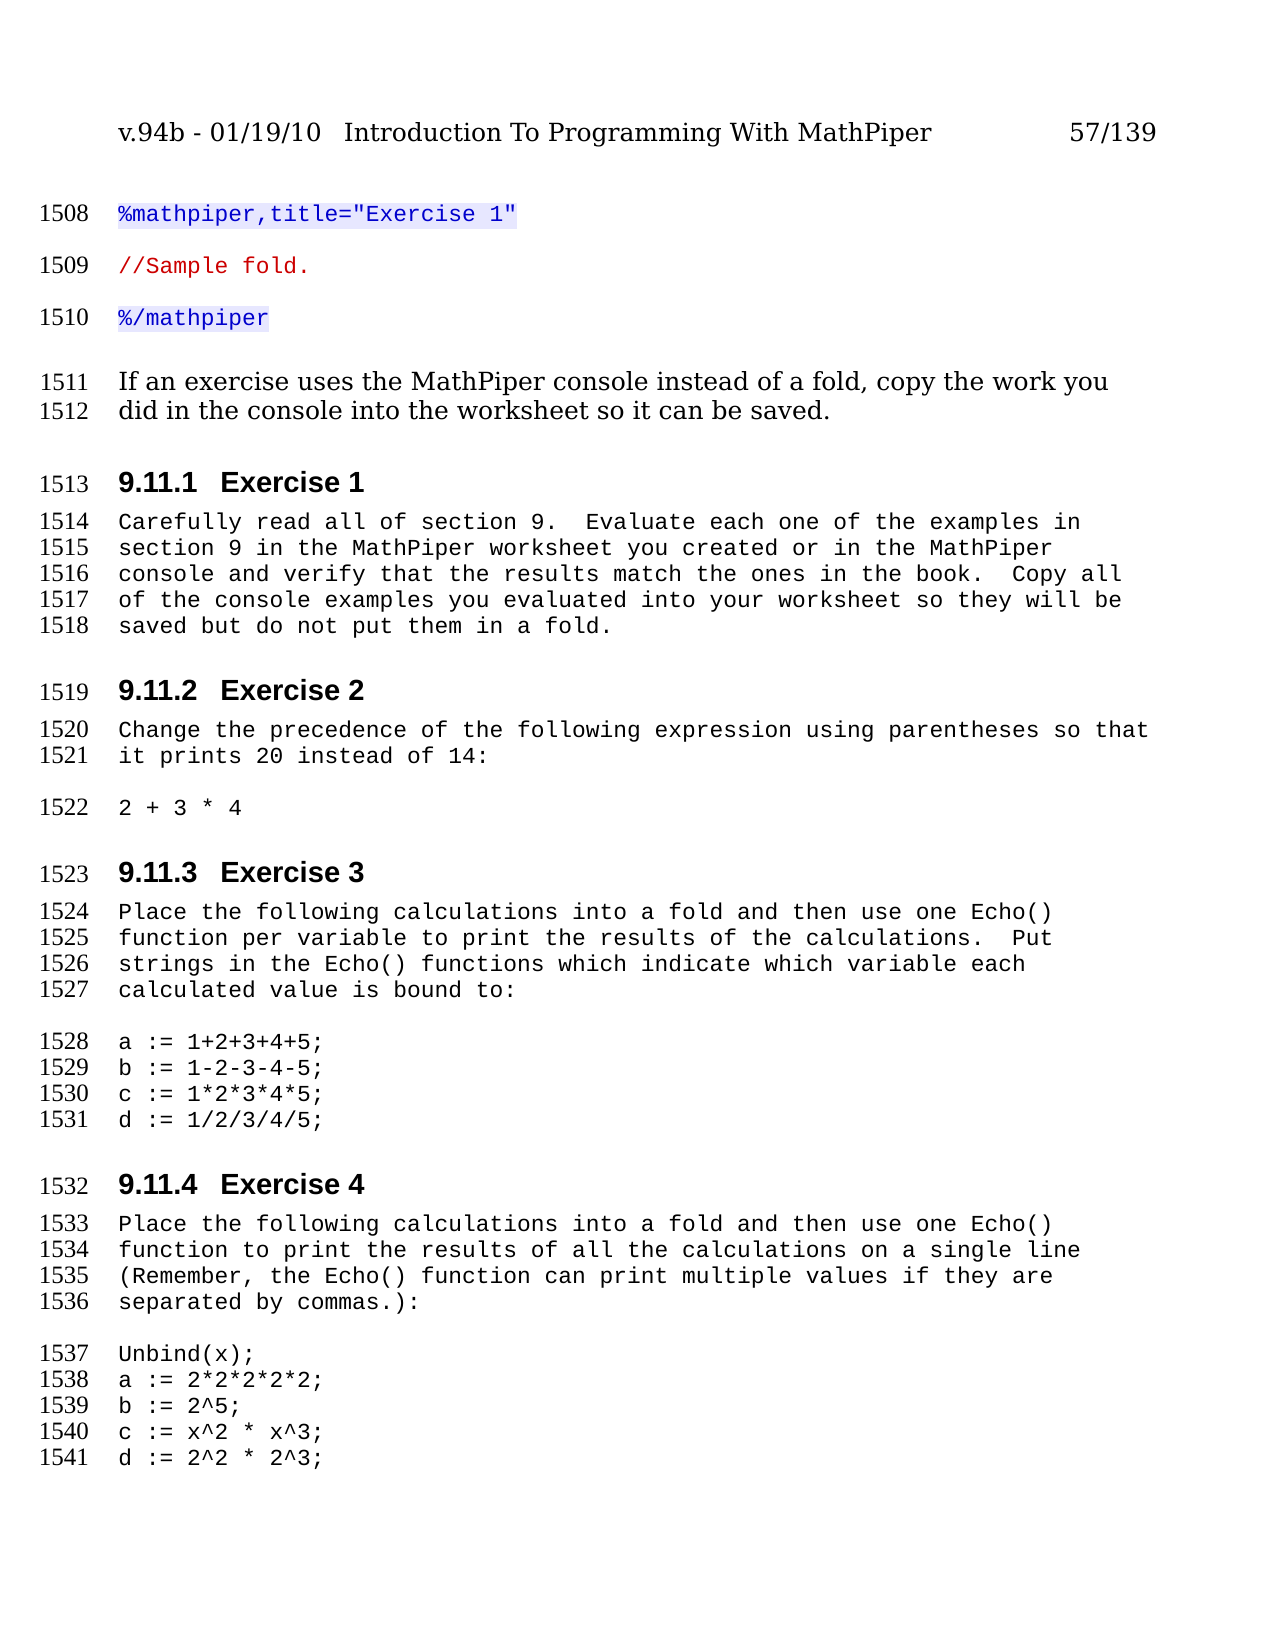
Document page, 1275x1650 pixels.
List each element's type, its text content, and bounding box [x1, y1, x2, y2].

text //Sample fold. [118, 254, 1157, 281]
text Unbind(x); [118, 1342, 1157, 1368]
text Place the following calculations into a fold and then use one Echo() function per variable to print the results of the calculations. Put strings in the Echo() functions which indicate which variable each calculated value is bound to: [118, 901, 1157, 1004]
text b := 1-2-3-4-5; [118, 1056, 1157, 1082]
text a := 2*2*2*2*2; [118, 1368, 1157, 1394]
text Carefully read all of section 9. Evaluate each one of the examples in section 9 in the MathPiper worksheet you created or in the MathPiper console and verify that the results match the ones in the book. Copy all of the console examples you evaluated into your worksheet so they will be saved but do not put them in a fold. [118, 510, 1157, 640]
text c := x^2 * x^3; [118, 1420, 1157, 1446]
text %mathpiper,title="Exercise 1" [118, 203, 1157, 229]
subtitle Exercise 2 [118, 673, 1157, 706]
text d := 2^2 * 2^3; [118, 1446, 1157, 1472]
text c := 1*2*3*4*5; [118, 1082, 1157, 1108]
subtitle Exercise 3 [118, 855, 1157, 889]
text 2 + 3 * 4 [118, 796, 1157, 822]
text a := 1+2+3+4+5; [118, 1030, 1157, 1056]
text %/mathpiper [118, 306, 1157, 332]
text If an exercise uses the MathPiper console instead of a fold, copy the work you did in the console into the worksheet so it can be saved. [118, 367, 1157, 426]
text Place the following calculations into a fold and then use one Echo() function to print the results of all the calculations on a single line (Remember, the Echo() function can print multiple values if they are separated by commas.): [118, 1213, 1157, 1316]
subtitle Exercise 1 [118, 465, 1157, 498]
subtitle Exercise 4 [118, 1167, 1157, 1201]
text b := 2^5; [118, 1394, 1157, 1420]
text d := 1/2/3/4/5; [118, 1108, 1157, 1134]
text Change the precedence of the following expression using parentheses so that it prints 20 instead of 14: [118, 718, 1157, 770]
